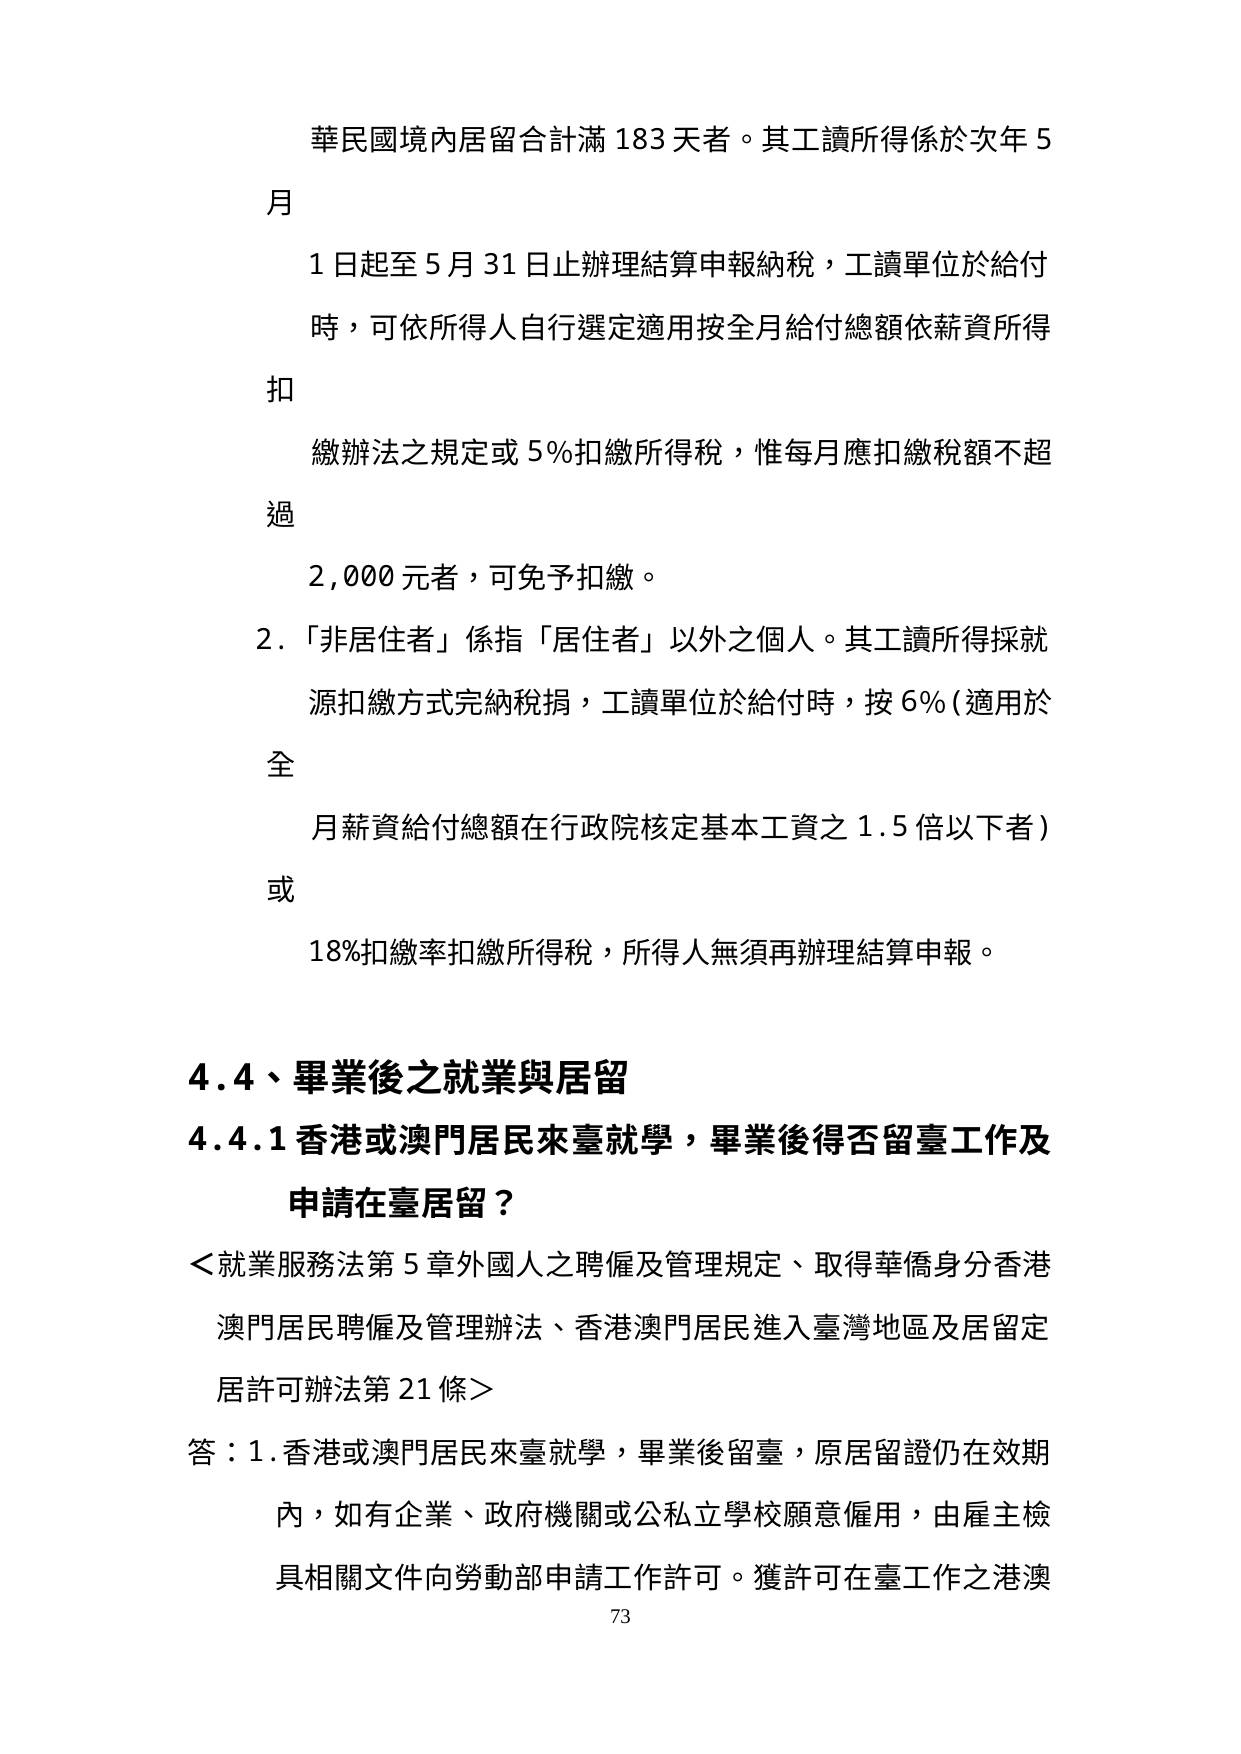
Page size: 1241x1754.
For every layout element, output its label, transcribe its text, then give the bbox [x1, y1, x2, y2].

text 18%扣繳率扣繳所得稅，所得人無須再辦理結算申報。 [237, 909, 1053, 971]
text 4.4、畢業後之就業與居留 [187, 1034, 1053, 1096]
text ＜就業服務法第5章外國人之聘僱及管理規定、取得華僑身分香港澳門居民聘僱及管理辦法、香港澳門居民進入臺灣地區及居留定居許可辦法第21條＞ [187, 1221, 1053, 1409]
text 時，可依所得人自行選定適用按全月給付總額依薪資所得扣 [237, 284, 1053, 409]
text 源扣繳方式完納稅捐，工讀單位於給付時，按6％(適用於全 [237, 659, 1053, 784]
text 2,000元者，可免予扣繳。 [237, 534, 1053, 596]
text 2.「非居住者」係指「居住者」以外之個人。其工讀所得採就 [237, 596, 1053, 659]
text 4.4.1香港或澳門居民來臺就學，畢業後得否留臺工作及申請在臺居留？ [187, 1096, 1053, 1221]
text 答：1.香港或澳門居民來臺就學，畢業後留臺，原居留證仍在效期內，如有企業、政府機關或公私立學校願意僱用，由雇主檢具相關文件向勞動部申請工作許可。獲許可在臺工作之港澳 [187, 1409, 1053, 1596]
text 華民國境內居留合計滿183天者。其工讀所得係於次年5月 [237, 96, 1053, 221]
text 繳辦法之規定或5％扣繳所得稅，惟每月應扣繳稅額不超過 [237, 409, 1053, 534]
text 1日起至5月31日止辦理結算申報納稅，工讀單位於給付 [237, 221, 1053, 284]
text 月薪資給付總額在行政院核定基本工資之1.5倍以下者)或 [237, 784, 1053, 909]
